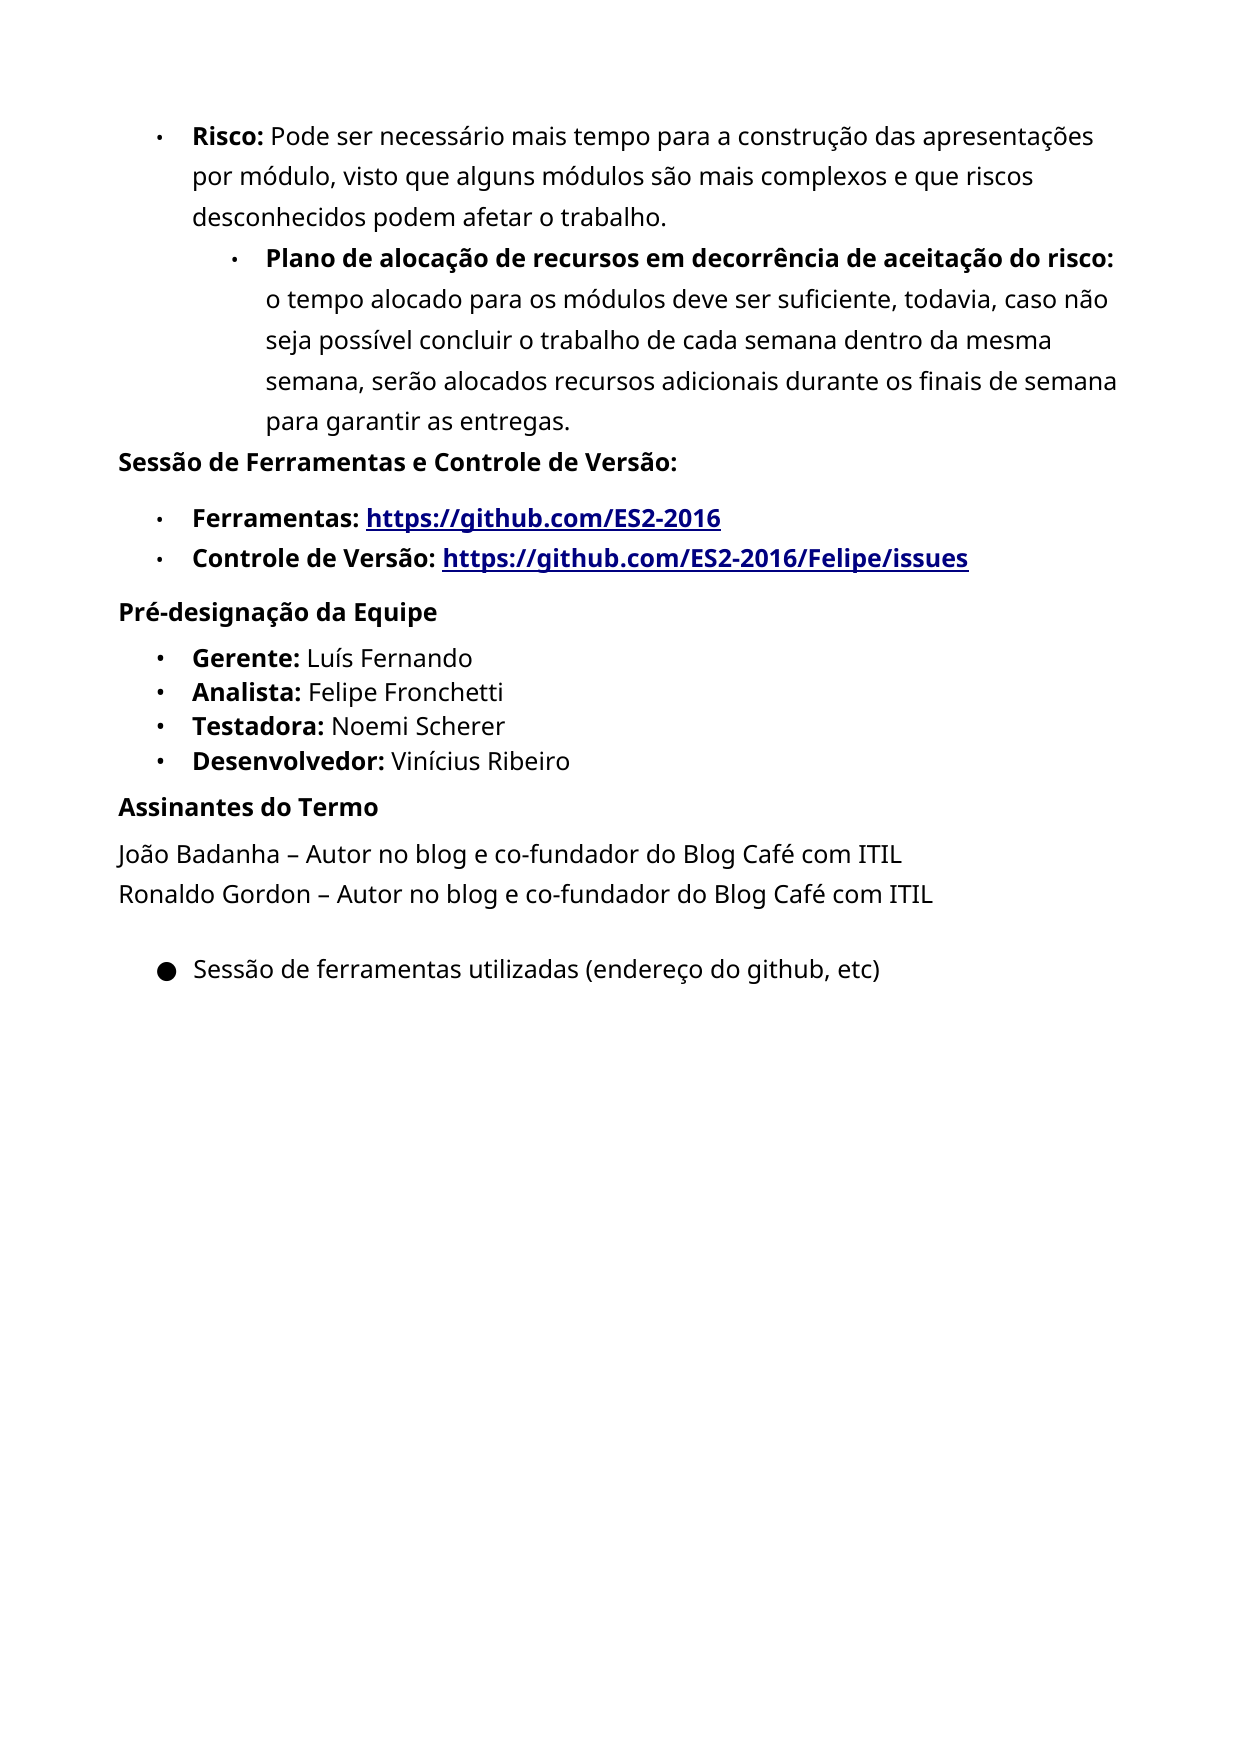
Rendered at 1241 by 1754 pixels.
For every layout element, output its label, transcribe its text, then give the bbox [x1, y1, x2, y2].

text Sessão de Ferramentas e Controle de Versão: [118, 445, 1122, 479]
list Desenvolvedor: Vinícius Ribeiro [156, 743, 1122, 777]
list Risco: Pode ser necessário mais tempo para a construção das apresentações por módulo, visto que alguns módulos são mais complexos e que riscos desconhecidos podem afetar o trabalho. [156, 118, 1122, 234]
text Ronaldo Gordon – Autor no blog e co-fundador do Blog Café com ITIL [118, 877, 1122, 911]
list Analista: Felipe Fronchetti [156, 675, 1122, 709]
subtitle Assinantes do Termo [118, 790, 1122, 824]
text João Badanha – Autor no blog e co-fundador do Blog Café com ITIL [118, 836, 1122, 870]
list Plano de alocação de recursos em decorrência de aceitação do risco: o tempo alocado para os módulos deve ser suficiente, todavia, caso não seja possível concluir o trabalho de cada semana dentro da mesma semana, serão alocados recursos adicionais durante os finais de semana para garantir as entregas. [231, 241, 1122, 438]
list Gerente: Luís Fernando [156, 641, 1122, 675]
list Sessão de ferramentas utilizadas (endereço do github, etc) [156, 952, 1122, 986]
list Testadora: Noemi Scherer [156, 709, 1122, 743]
subtitle Pré-designação da Equipe [118, 594, 1122, 628]
list Controle de Versão: https://github.com/ES2-2016/Felipe/issues [156, 541, 1122, 575]
list Ferramentas: https://github.com/ES2-2016 [156, 500, 1122, 534]
